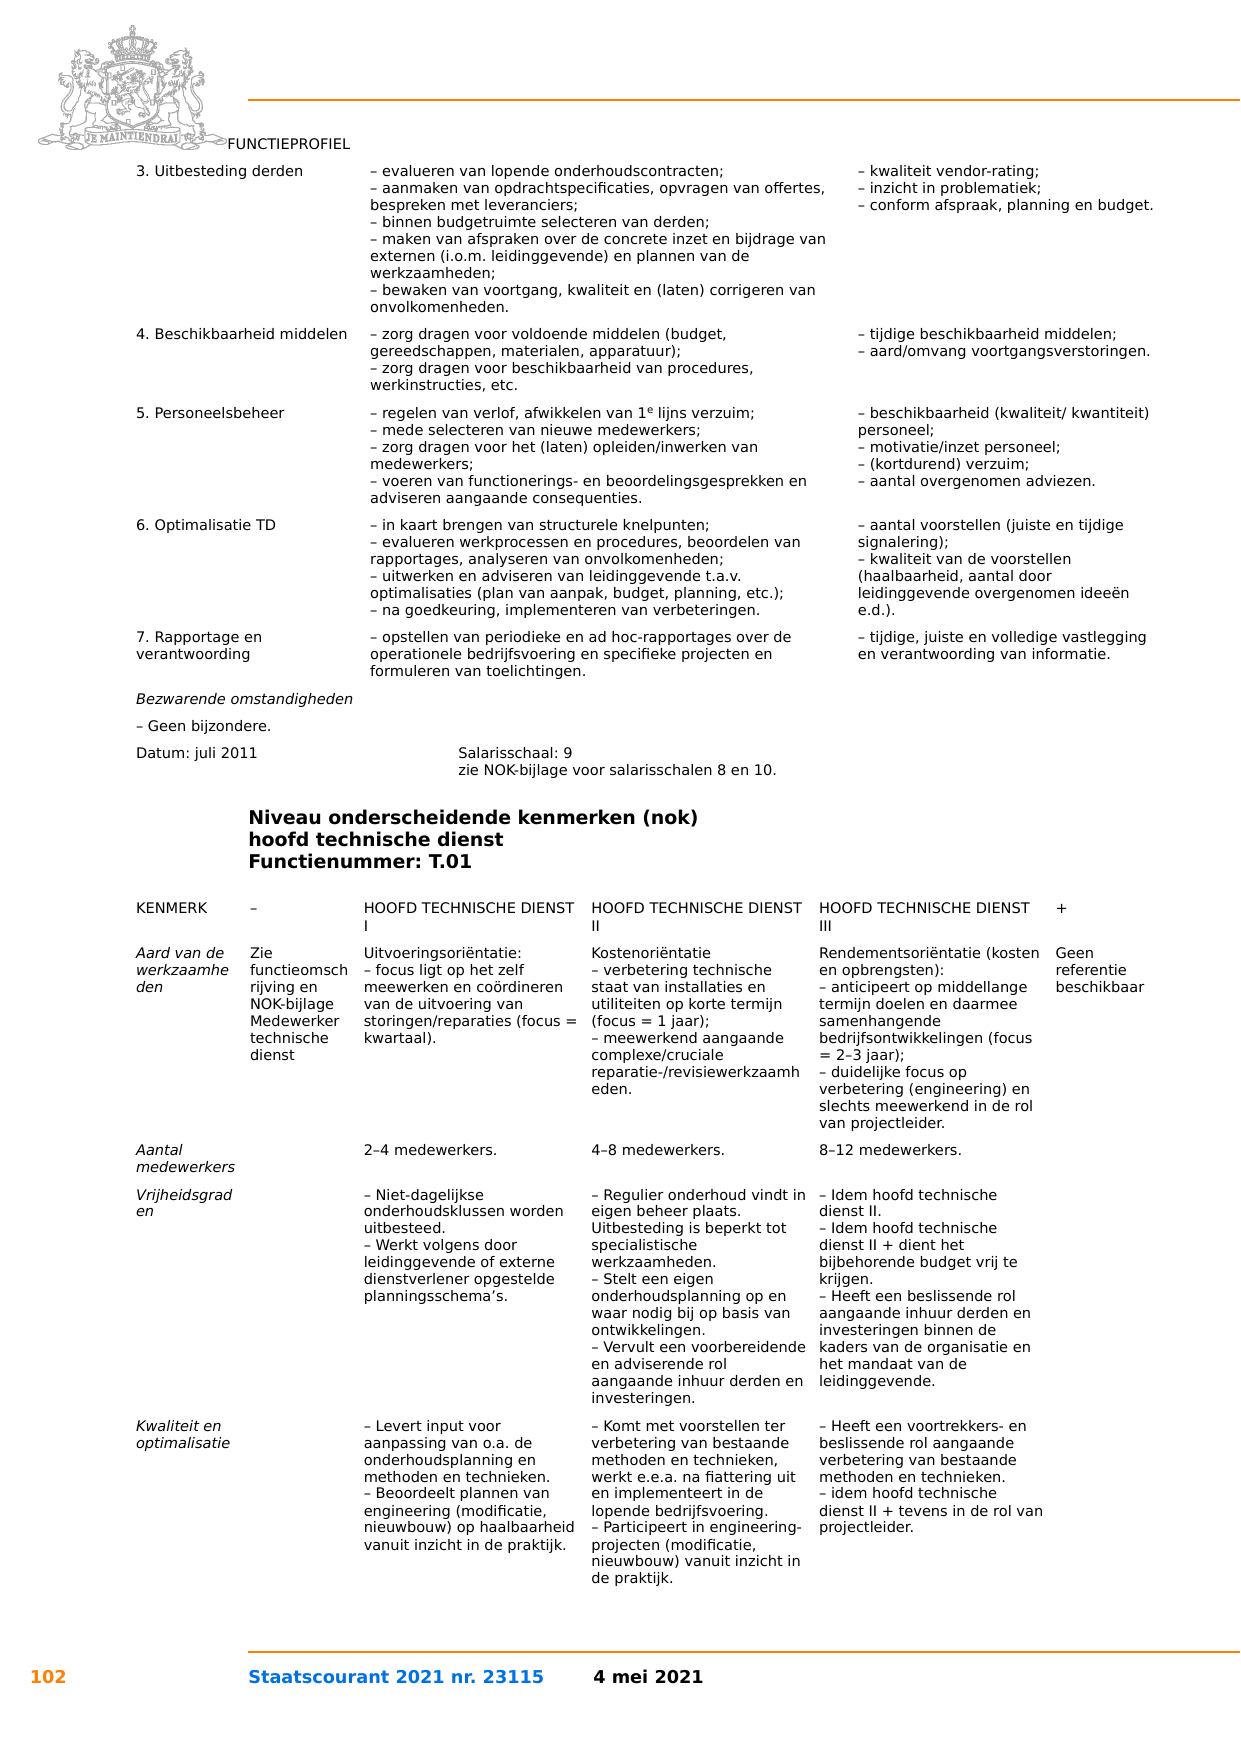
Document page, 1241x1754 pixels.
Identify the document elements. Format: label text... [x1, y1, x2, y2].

table_cell – Levert input voor aanpassing van o.a. de onderhoudsplanning en methoden en technieken. – Beoordeelt plannen van engineering (modificatie, nieuwbouw) op haalbaarheid vanuit inzicht in de praktijk. [358, 1413, 585, 1592]
table_cell – evalueren van lopende onderhoudscontracten; – aanmaken van opdrachtspecificaties, opvragen van offertes, bespreken met leveranciers; – binnen budgetruimte selecteren van derden; – maken van afspraken over de concrete inzet en bijdrage van externen (i.o.m. leidinggevende) en plannen van de werkzaamheden; – bewaken van voortgang, kwaliteit en (laten) corrigeren van onvolkomenheden. [365, 158, 851, 321]
table_cell Bezwarende omstandigheden [131, 686, 1163, 712]
table_cell Salarisschaal: 9 zie NOK-bijlage voor salarisschalen 8 en 10. [453, 741, 1163, 784]
table_cell – in kaart brengen van structurele knelpunten; – evalueren werkprocessen en procedures, beoordelen van rapportages, analyseren van onvolkomenheden; – uitwerken en adviseren van leidinggevende t.a.v. optimalisaties (plan van aanpak, budget, planning, etc.); – na goedkeuring, implementeren van verbeteringen. [365, 512, 851, 623]
text hoofd technische dienst [248, 829, 1163, 851]
table_cell – tijdige beschikbaarheid middelen; – aard/omvang voortgangsverstoringen. [852, 322, 1163, 399]
table_header HOOFD TECHNISCHE DIENST I [358, 896, 585, 939]
table_cell – Komt met voorstellen ter verbetering van bestaande methoden en technieken, werkt e.e.a. na fiattering uit en implementeert in de lopende bedrijfsvoering. – Participeert in engineering-projecten (modificatie, nieuwbouw) vanuit inzicht in de praktijk. [586, 1413, 813, 1592]
table_cell Kostenoriëntatie – verbetering technische staat van installaties en utiliteiten op korte termijn (focus = 1 jaar); – meewerkend aangaande complexe/cruciale reparatie-/revisiewerkzaamheden. [586, 940, 813, 1136]
table_cell – kwaliteit vendor-rating; – inzicht in problematiek; – conform afspraak, planning en budget. [852, 158, 1163, 321]
text Functienummer: T.01 [248, 851, 1163, 873]
table_cell 2–4 medewerkers. [358, 1137, 585, 1181]
table_cell – regelen van verlof, afwikkelen van 1e lijns verzuim; – mede selecteren van nieuwe medewerkers; – zorg dragen voor het (laten) opleiden/inwerken van medewerkers; – voeren van functionerings- en beoordelingsgesprekken en adviseren aangaande consequenties. [365, 400, 851, 511]
table_header HOOFD TECHNISCHE DIENST III [814, 896, 1049, 939]
table_cell – aantal voorstellen (juiste en tijdige signalering); – kwaliteit van de voorstellen (haalbaarheid, aantal door leidinggevende overgenomen ideeën e.d.). [852, 512, 1163, 623]
table_cell – Heeft een voortrekkers- en beslissende rol aangaande verbetering van bestaande methoden en technieken. – idem hoofd technische dienst II + tevens in de rol van projectleider. [814, 1413, 1049, 1592]
table_header KENMERK [131, 896, 243, 939]
table_cell 3. Uitbesteding derden [131, 158, 364, 321]
table_cell Geen referentie beschikbaar [1050, 940, 1163, 1592]
text Niveau onderscheidende kenmerken (nok) [248, 807, 1163, 829]
table_header – [244, 896, 357, 939]
table_cell 6. Optimalisatie TD [131, 512, 364, 623]
table_cell Rendementsoriëntatie (kosten en opbrengsten): – anticipeert op middellange termijn doelen en daarmee samenhangende bedrijfsontwikkelingen (focus = 2–3 jaar); – duidelijke focus op verbetering (engineering) en slechts meewerkend in de rol van projectleider. [814, 940, 1049, 1136]
table_cell 5. Personeelsbeheer [131, 400, 364, 511]
table_cell Zie functieomschrijving en NOK-bijlage Medewerker technische dienst [244, 940, 357, 1592]
table_header HOOFD TECHNISCHE DIENST II [586, 896, 813, 939]
table_cell Datum: juli 2011 [131, 741, 452, 784]
table_cell – Regulier onderhoud vindt in eigen beheer plaats. Uitbesteding is beperkt tot specialistische werkzaamheden. – Stelt een eigen onderhoudsplanning op en waar nodig bij op basis van ontwikkelingen. – Vervult een voorbereidende en adviserende rol aangaande inhuur derden en investeringen. [586, 1182, 813, 1412]
table_cell – Idem hoofd technische dienst II. – Idem hoofd technische dienst II + dient het bijbehorende budget vrij te krijgen. – Heeft een beslissende rol aangaande inhuur derden en investeringen binnen de kaders van de organisatie en het mandaat van de leidinggevende. [814, 1182, 1049, 1412]
table_cell – tijdige, juiste en volledige vastlegging en verantwoording van informatie. [852, 625, 1163, 685]
table_cell 4. Beschikbaarheid middelen [131, 322, 364, 399]
table_cell – Geen bijzondere. [131, 713, 1163, 739]
table_cell – opstellen van periodieke en ad hoc-rapportages over de operationele bedrijfsvoering en specifieke projecten en formuleren van toelichtingen. [365, 625, 851, 685]
table_cell – Niet-dagelijkse onderhoudsklussen worden uitbesteed. – Werkt volgens door leidinggevende of externe dienstverlener opgestelde planningsschema’s. [358, 1182, 585, 1412]
table_header FUNCTIEPROFIEL [131, 131, 1163, 157]
table_cell – beschikbaarheid (kwaliteit/ kwantiteit) personeel; – motivatie/inzet personeel; – (kortdurend) verzuim; – aantal overgenomen adviezen. [852, 400, 1163, 511]
picture [38, 25, 227, 150]
table_header + [1050, 896, 1163, 939]
table_cell – zorg dragen voor voldoende middelen (budget, gereedschappen, materialen, apparatuur); – zorg dragen voor beschikbaarheid van procedures, werkinstructies, etc. [365, 322, 851, 399]
table_cell Aard van de werkzaamheden [131, 940, 243, 1136]
table_cell Kwaliteit en optimalisatie [131, 1413, 243, 1592]
table_cell 7. Rapportage en verantwoording [131, 625, 364, 685]
table_cell 8–12 medewerkers. [814, 1137, 1049, 1181]
table_cell Aantal medewerkers [131, 1137, 243, 1181]
table_cell Vrijheidsgraden [131, 1182, 243, 1412]
table_cell Uitvoeringsoriëntatie: – focus ligt op het zelf meewerken en coördineren van de uitvoering van storingen/reparaties (focus = kwartaal). [358, 940, 585, 1136]
table_cell 4–8 medewerkers. [586, 1137, 813, 1181]
